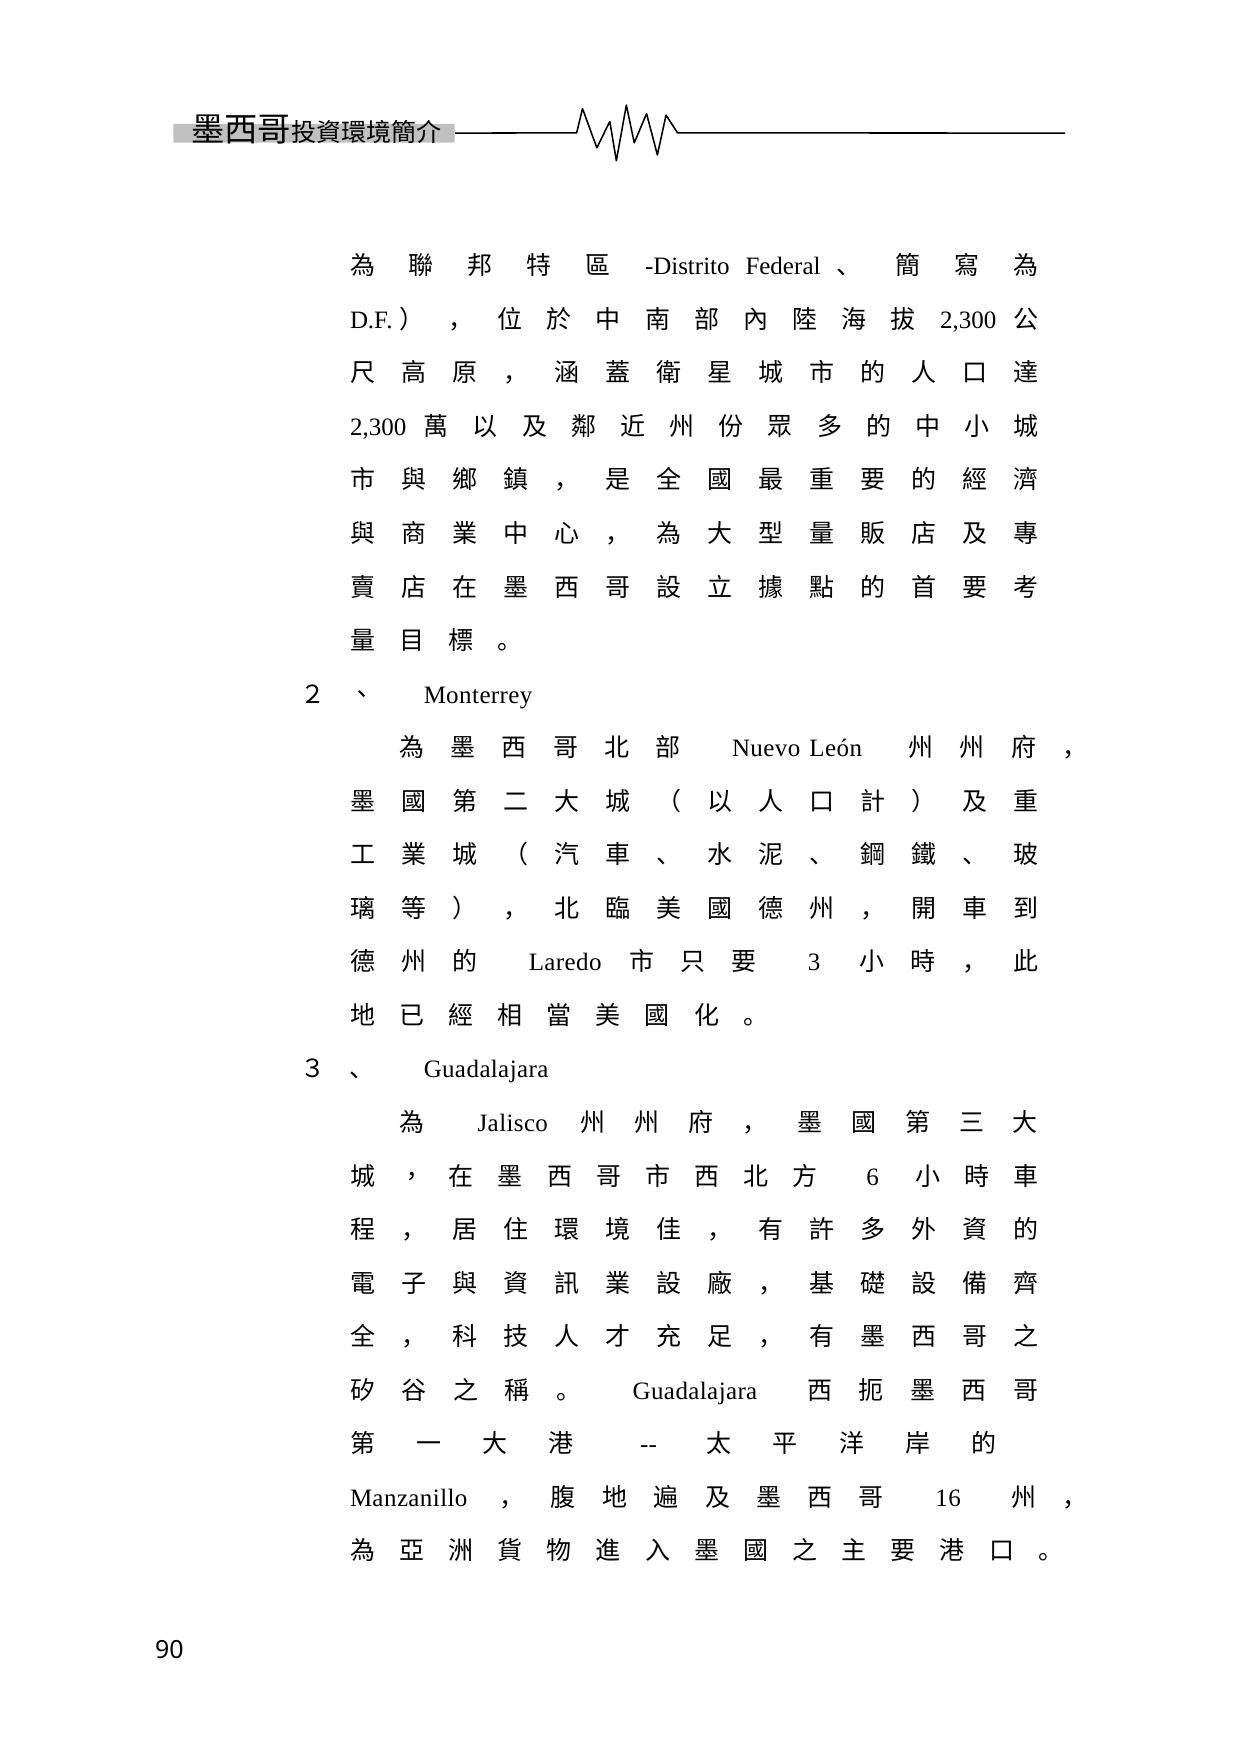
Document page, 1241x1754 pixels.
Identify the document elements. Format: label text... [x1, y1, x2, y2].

text 為聯邦特區-Distrito Federal、簡寫為D.F.），位於中南部內陸海拔2,300公尺高原，涵蓋衛星城市的人口達2,300萬以及鄰近州份眾多的中小城市與鄉鎮，是全國最重要的經濟與商業中心，為大型量販店及專賣店在墨西哥設立據點的首要考量目標。 [325, 237, 1063, 666]
text ２、Monterrey [276, 666, 1063, 719]
text 為墨西哥北部Nuevo León州州府，墨國第二大城（以人口計）及重工業城（汽車、水泥、鋼鐵、玻璃等），北臨美國德州，開車到德州的Laredo市只要3小時，此地已經相當美國化。 [325, 719, 1063, 1040]
text 為Jalisco州州府，墨國第三大城，在墨西哥市西北方6小時車程，居住環境佳，有許多外資的電子與資訊業設廠，基礎設備齊全，科技人才充足，有墨西哥之矽谷之稱。Guadalajara西扼墨西哥第一大港--太平洋岸的Manzanillo，腹地遍及墨西哥16州，為亞洲貨物進入墨國之主要港口。 [325, 1094, 1063, 1576]
text ３、Guadalajara [276, 1040, 1063, 1094]
